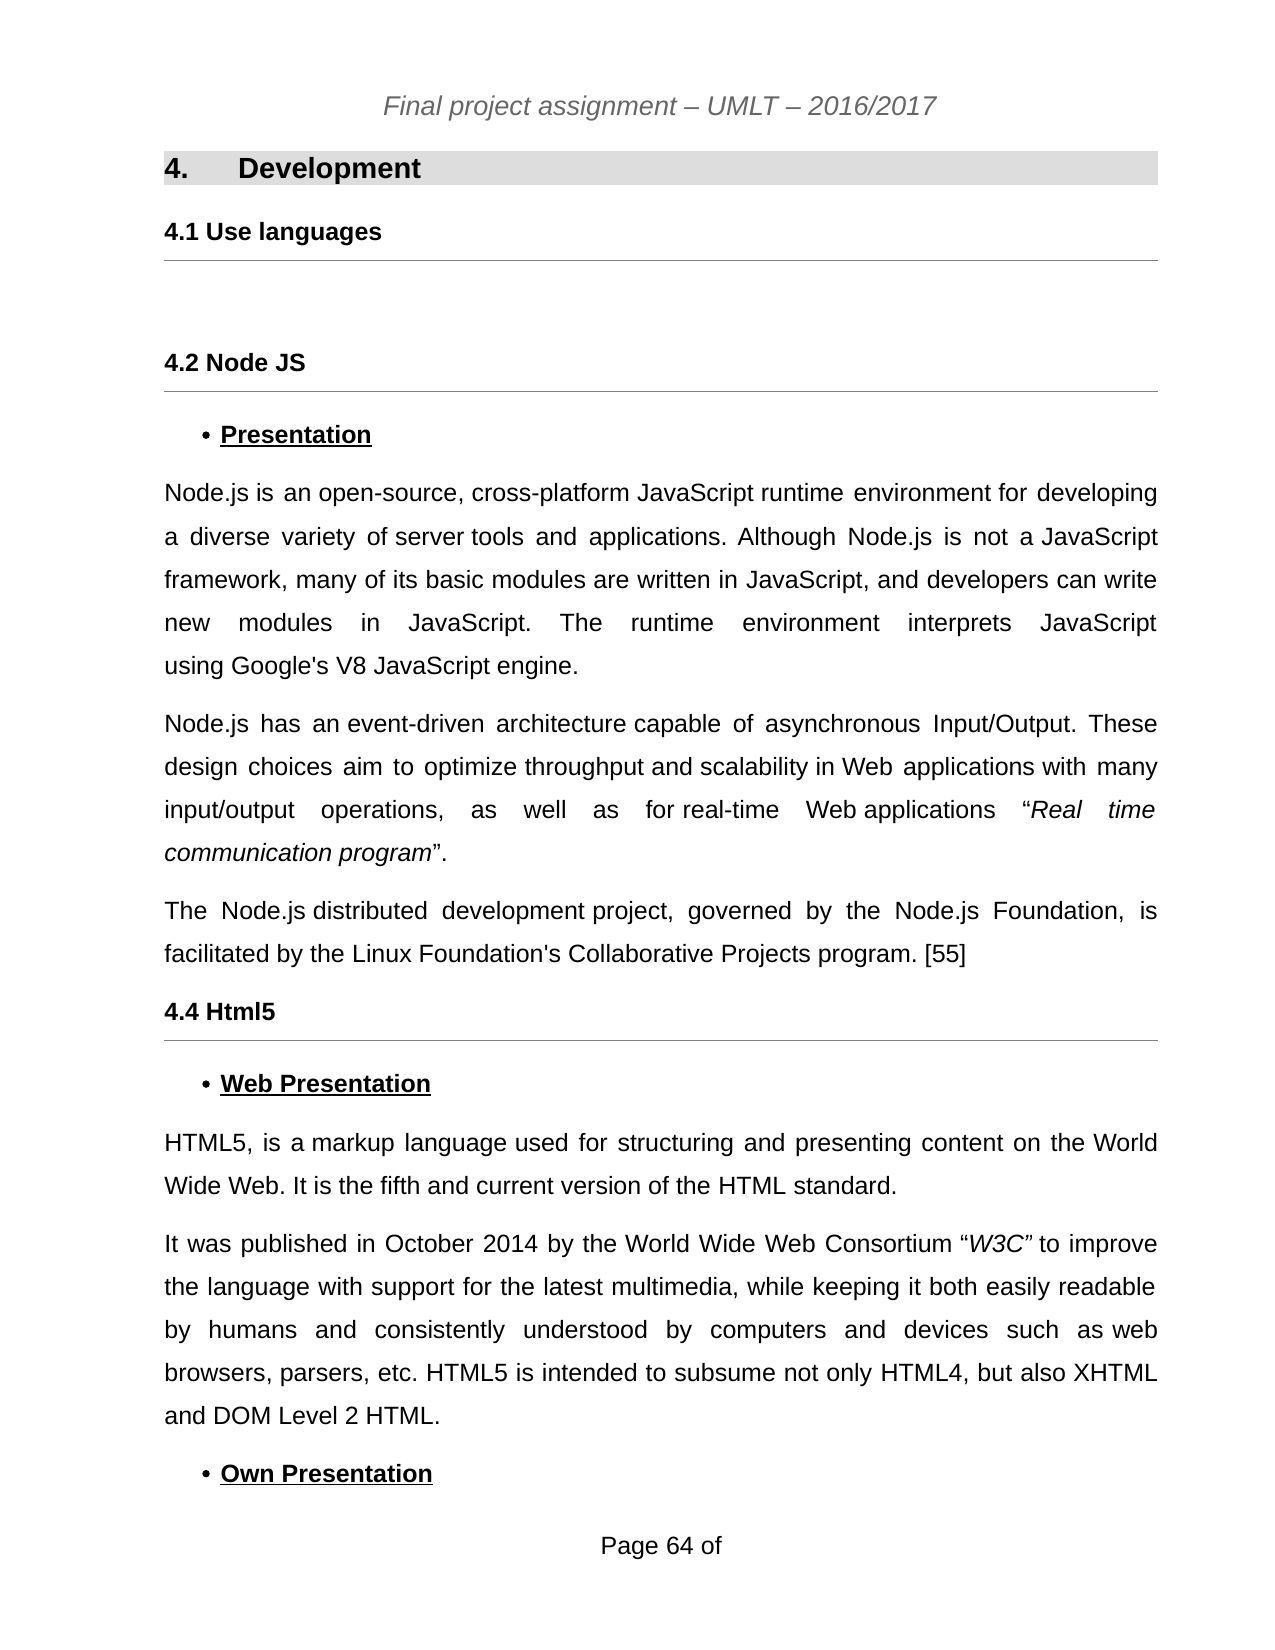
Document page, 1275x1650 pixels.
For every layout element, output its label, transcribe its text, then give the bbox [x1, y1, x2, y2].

subtitle 4.4 Html5 [164, 996, 1158, 1025]
subtitle 4. Development [164, 151, 1158, 185]
list Web Presentation [202, 1069, 1158, 1098]
text The Node.js distributed development project, governed by the Node.js Foundation, is facilitated by the Linux Foundation's Collaborative Projects program. [55] [164, 896, 1158, 967]
list Presentation [202, 421, 1158, 449]
subtitle 4.1 Use languages [164, 217, 1158, 245]
text Node.js has an event-driven architecture capable of asynchronous Input/Output. These design choices aim to optimize throughput and scalability in Web applications with many input/output operations, as well as for real-time Web applications “Real time communication program”. [164, 708, 1158, 867]
subtitle 4.2 Node JS [164, 348, 1158, 376]
text Node.js is an open-source, cross-platform JavaScript runtime environment for developing a diverse variety of server tools and applications. Although Node.js is not a JavaScript framework, many of its basic modules are written in JavaScript, and developers can write new modules in JavaScript. The runtime environment interprets JavaScript using Google's V8 JavaScript engine. [164, 478, 1158, 679]
list HTML5, is a markup language used for structuring and presenting content on the World Wide Web. It is the fifth and current version of the HTML standard. [164, 1128, 1158, 1199]
list Own Presentation [202, 1459, 1158, 1488]
text It was published in October 2014 by the World Wide Web Consortium “W3C” to improve the language with support for the latest multimedia, while keeping it both easily readable by humans and consistently understood by computers and devices such as web browsers, parsers, etc. HTML5 is intended to subsume not only HTML4, but also XHTML and DOM Level 2 HTML. [164, 1229, 1158, 1430]
